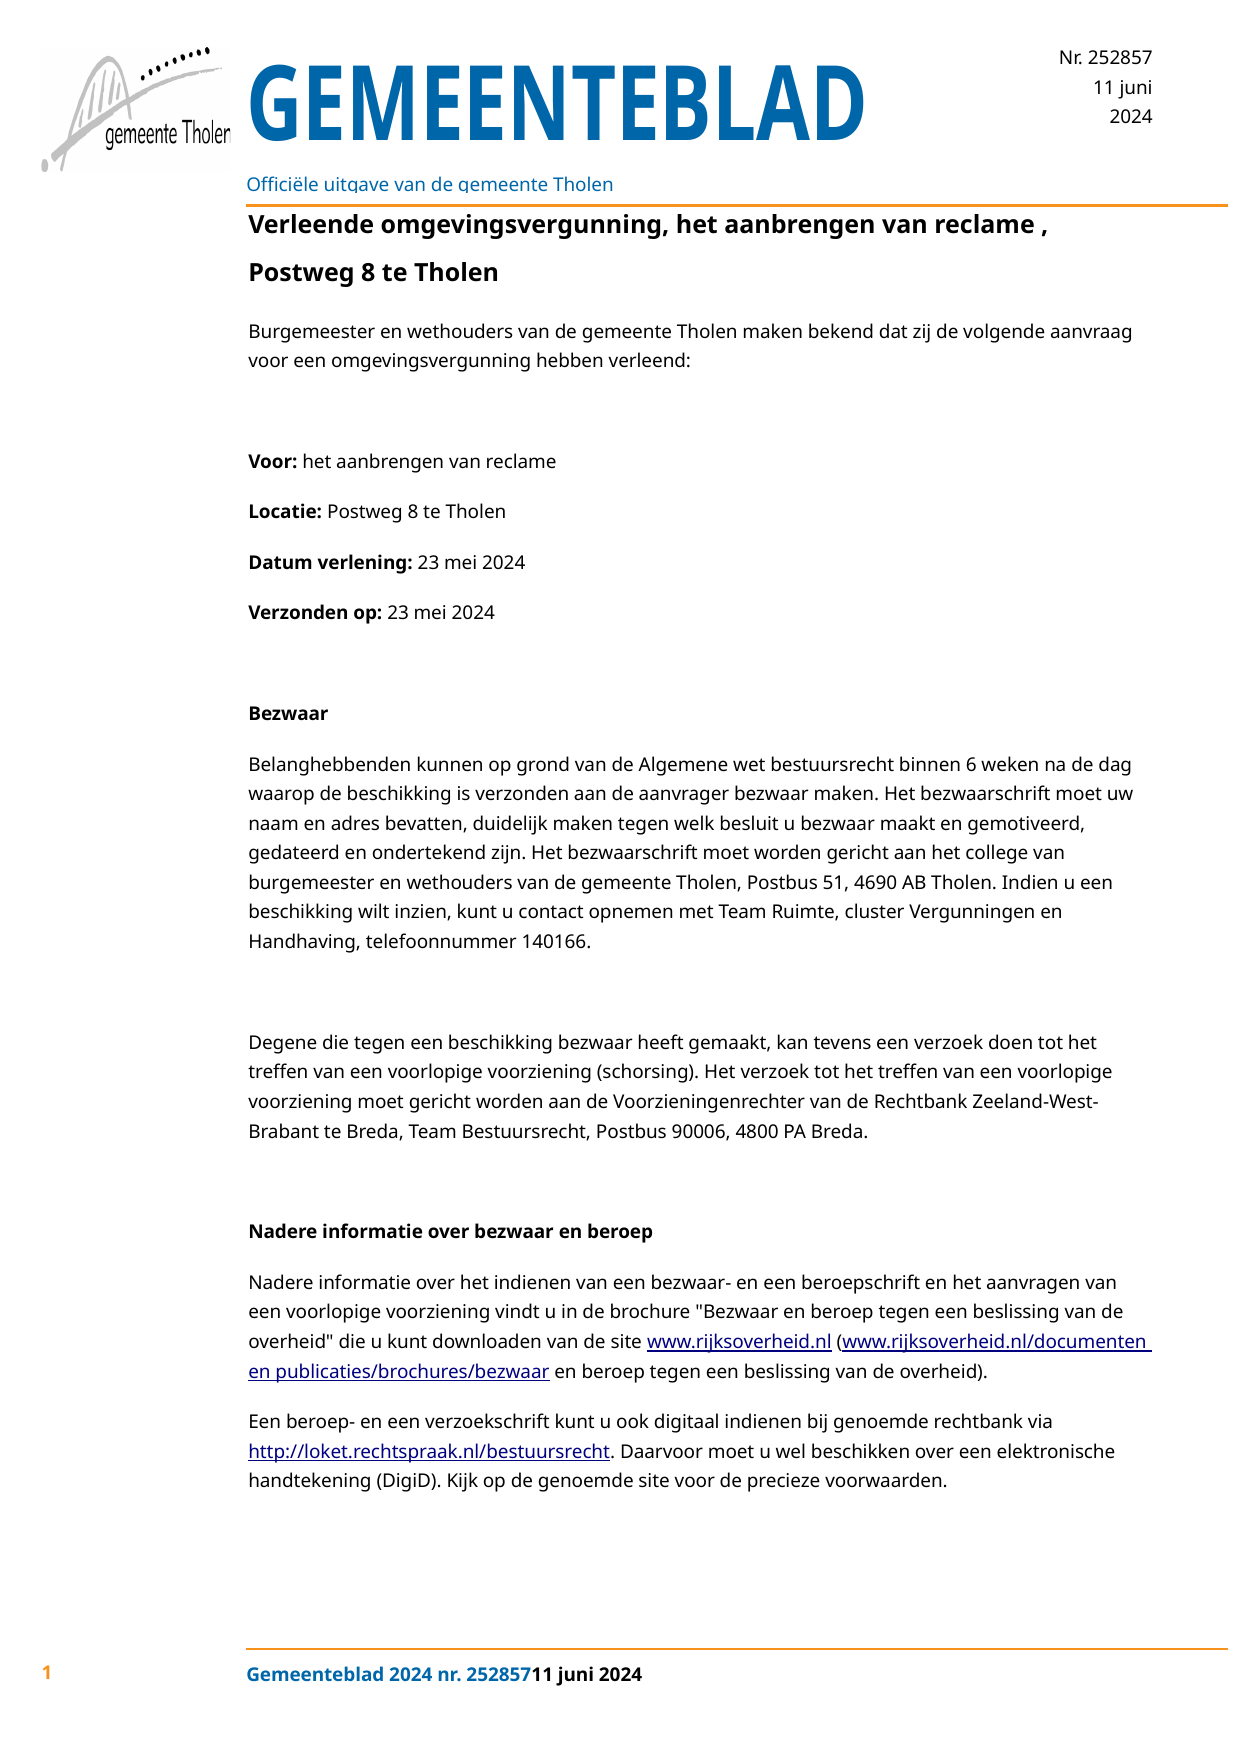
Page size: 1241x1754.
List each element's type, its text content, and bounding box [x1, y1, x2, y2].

text Locatie: Postweg 8 te Tholen [248, 499, 1152, 524]
picture [41, 47, 231, 172]
text Verzonden op: 23 mei 2024 [248, 599, 1152, 625]
text Voor: het aanbrengen van reclame [248, 448, 1152, 474]
text Burgemeester en wethouders van de gemeente Tholen maken bekend dat zij de volgende aanvraag voor een omgevingsvergunning hebben verleend: [248, 318, 1152, 373]
text Nadere informatie over het indienen van een bezwaar- en een beroepschrift en het aanvragen van een voorlopige voorziening vindt u in de brochure "Bezwaar en beroep tegen een beslissing van de overheid" die u kunt downloaden van de site www.rijksoverheid.nl (www.rijksoverheid.nl/documenten en publicaties/brochures/bezwaar en beroep tegen een beslissing van de overheid). [248, 1269, 1152, 1384]
text Datum verlening: 23 mei 2024 [248, 549, 1152, 575]
text Bezwaar [248, 700, 1152, 726]
text Belanghebbenden kunnen op grond van de Algemene wet bestuursrecht binnen 6 weken na de dag waarop de beschikking is verzonden aan de aanvrager bezwaar maken. Het bezwaarschrift moet uw naam en adres bevatten, duidelijk maken tegen welk besluit u bezwaar maakt en gemotiveerd, gedateerd en ondertekend zijn. Het bezwaarschrift moet worden gericht aan het college van burgemeester en wethouders van de gemeente Tholen, Postbus 51, 4690 AB Tholen. Indien u een beschikking wilt inzien, kunt u contact opnemen met Team Ruimte, cluster Vergunningen en Handhaving, telefoonnummer 140166. [248, 751, 1152, 954]
text Degene die tegen een beschikking bezwaar heeft gemaakt, kan tevens een verzoek doen tot het treffen van een voorlopige voorziening (schorsing). Het verzoek tot het treffen van een voorlopige voorziening moet gericht worden aan de Voorzieningenrechter van de Rechtbank Zeeland-West-Brabant te Breda, Team Bestuursrecht, Postbus 90006, 4800 PA Breda. [248, 1029, 1152, 1144]
text Nadere informatie over bezwaar en beroep [248, 1219, 1152, 1244]
text Verleende omgevingsvergunning, het aanbrengen van reclame , Postweg 8 te Tholen [248, 207, 1152, 288]
text Een beroep- en een verzoekschrift kunt u ook digitaal indienen bij genoemde rechtbank via http://loket.rechtspraak.nl/bestuursrecht. Daarvoor moet u wel beschikken over een elektronische handtekening (DigiD). Kijk op de genoemde site voor de precieze voorwaarden. [248, 1408, 1152, 1493]
